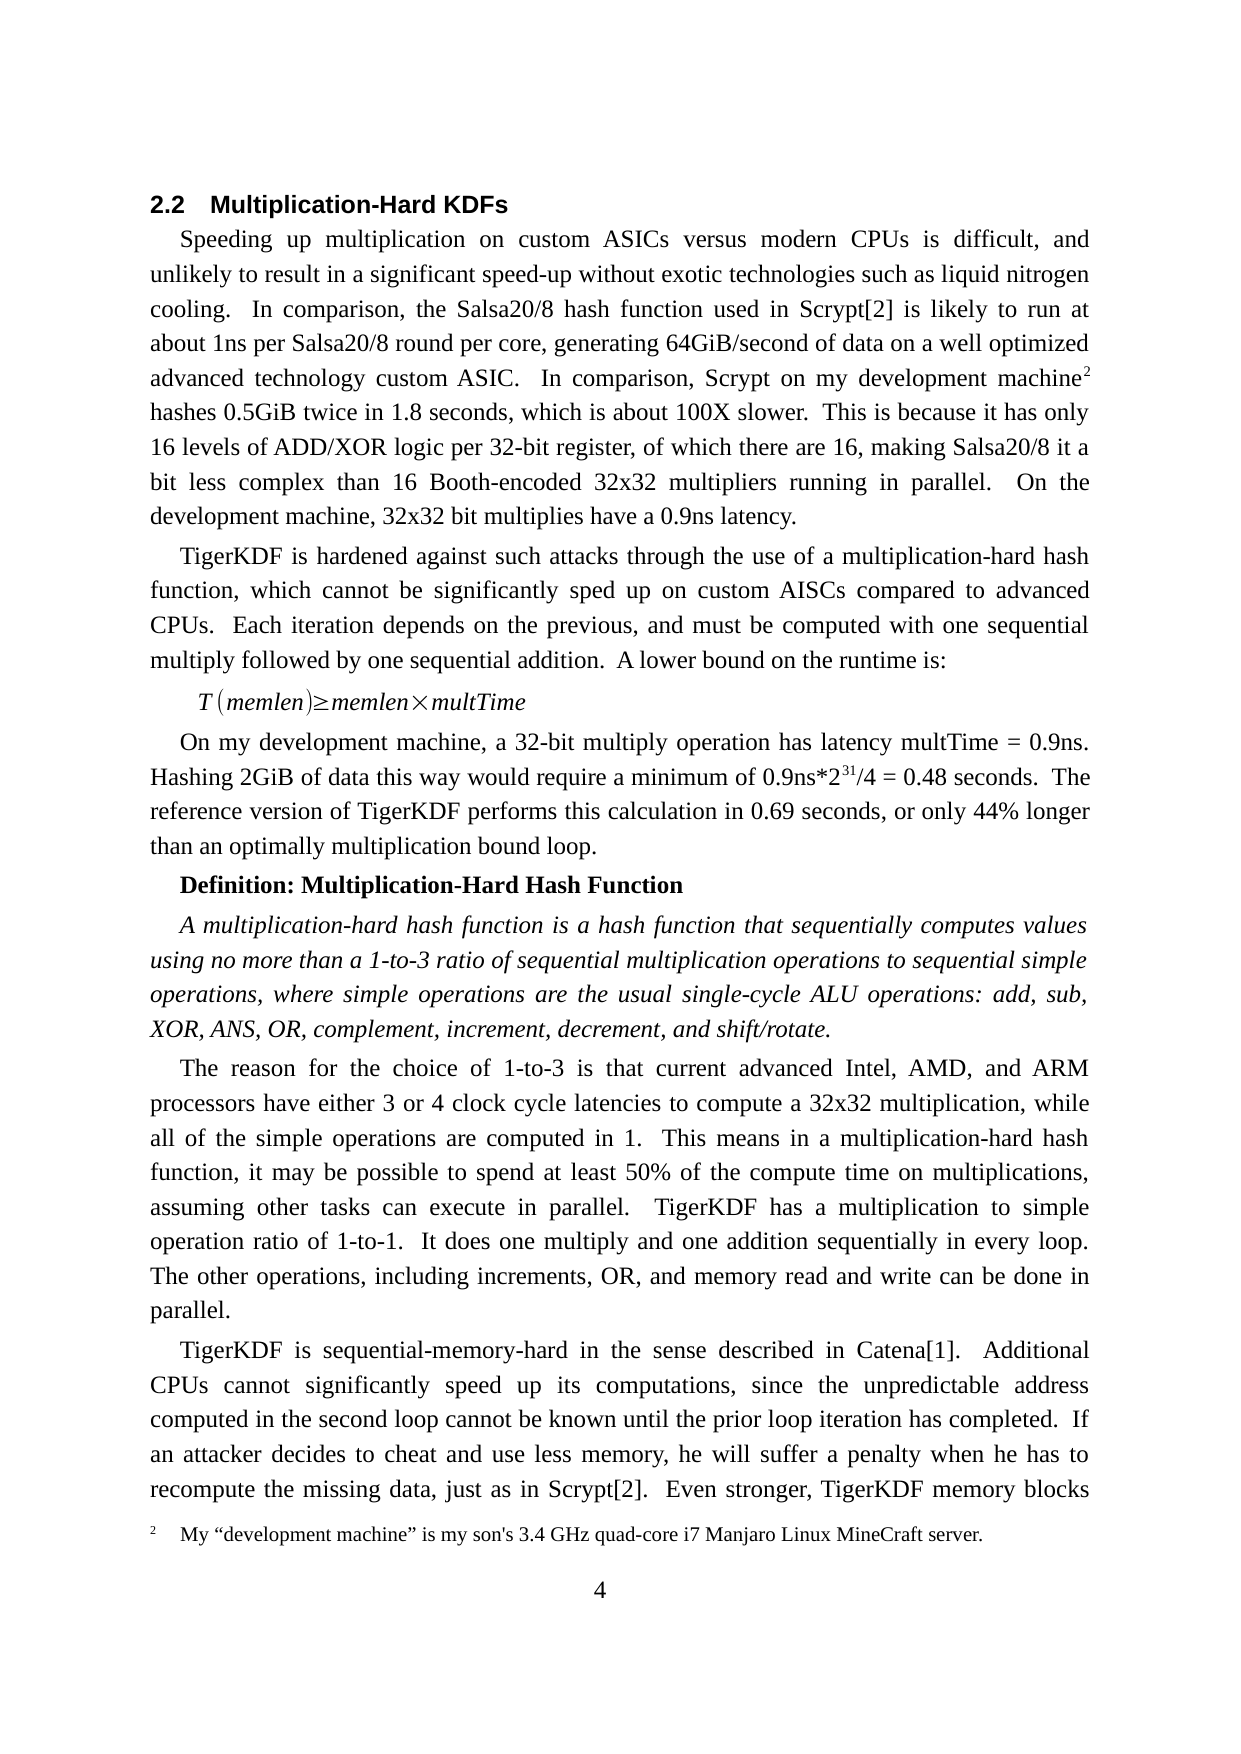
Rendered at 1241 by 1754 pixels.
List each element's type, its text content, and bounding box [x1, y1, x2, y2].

text TigerKDF is hardened against such attacks through the use of a multiplication-hard hash function, which cannot be significantly sped up on custom AISCs compared to advanced CPUs. Each iteration depends on the previous, and must be computed with one sequential multiply followed by one sequential addition. A lower bound on the runtime is: [150, 542, 1091, 673]
text Definition: Multiplication-Hard Hash Function [150, 871, 1091, 899]
text My “development machine” is my son's 3.4 GHz quad-core i7 Manjaro Linux MineCraft server. [150, 1523, 1091, 1546]
text TigerKDF is sequential-memory-hard in the sense described in Catena[1]. Additional CPUs cannot significantly speed up its computations, since the unpredictable address computed in the second loop cannot be known until the prior loop iteration has completed. If an attacker decides to cheat and use less memory, he will suffer a penalty when he has to recompute the missing data, just as in Scrypt[2]. Even stronger, TigerKDF memory blocks [150, 1336, 1091, 1502]
subtitle Multiplication-Hard KDFs [150, 191, 1091, 219]
text The reason for the choice of 1-to-3 is that current advanced Intel, AMD, and ARM processors have either 3 or 4 clock cycle latencies to compute a 32x32 multiplication, while all of the simple operations are computed in 1. This means in a multiplication-hard hash function, it may be possible to spend at least 50% of the compute time on multiplications, assuming other tasks can execute in parallel. TigerKDF has a multiplication to simple operation ratio of 1-to-1. It does one multiply and one addition sequentially in every loop. The other operations, including increments, OR, and memory read and write can be done in parallel. [150, 1054, 1091, 1324]
text Speeding up multiplication on custom ASICs versus modern CPUs is difficult, and unlikely to result in a significant speed-up without exotic technologies such as liquid nitrogen cooling. In comparison, the Salsa20/8 hash function used in Scrypt[2] is likely to run at about 1ns per Salsa20/8 round per core, generating 64GiB/second of data on a well optimized advanced technology custom ASIC. In comparison, Scrypt on my development machine hashes 0.5GiB twice in 1.8 seconds, which is about 100X slower. This is because it has only 16 levels of ADD/XOR logic per 32-bit register, of which there are 16, making Salsa20/8 it a bit less complex than 16 Booth-encoded 32x32 multipliers running in parallel. On the development machine, 32x32 bit multiplies have a 0.9ns latency. [150, 226, 1091, 530]
text A multiplication-hard hash function is a hash function that sequentially computes values using no more than a 1-to-3 ratio of sequential multiplication operations to sequential simple operations, where simple operations are the usual single-cycle ALU operations: add, sub, XOR, ANS, OR, complement, increment, decrement, and shift/rotate. [150, 911, 1091, 1043]
text On my development machine, a 32-bit multiply operation has latency multTime = 0.9ns. Hashing 2GiB of data this way would require a minimum of 0.9ns*231/4 = 0.48 seconds. The reference version of TigerKDF performs this calculation in 0.69 seconds, or only 44% longer than an optimally multiplication bound loop. [150, 728, 1091, 859]
